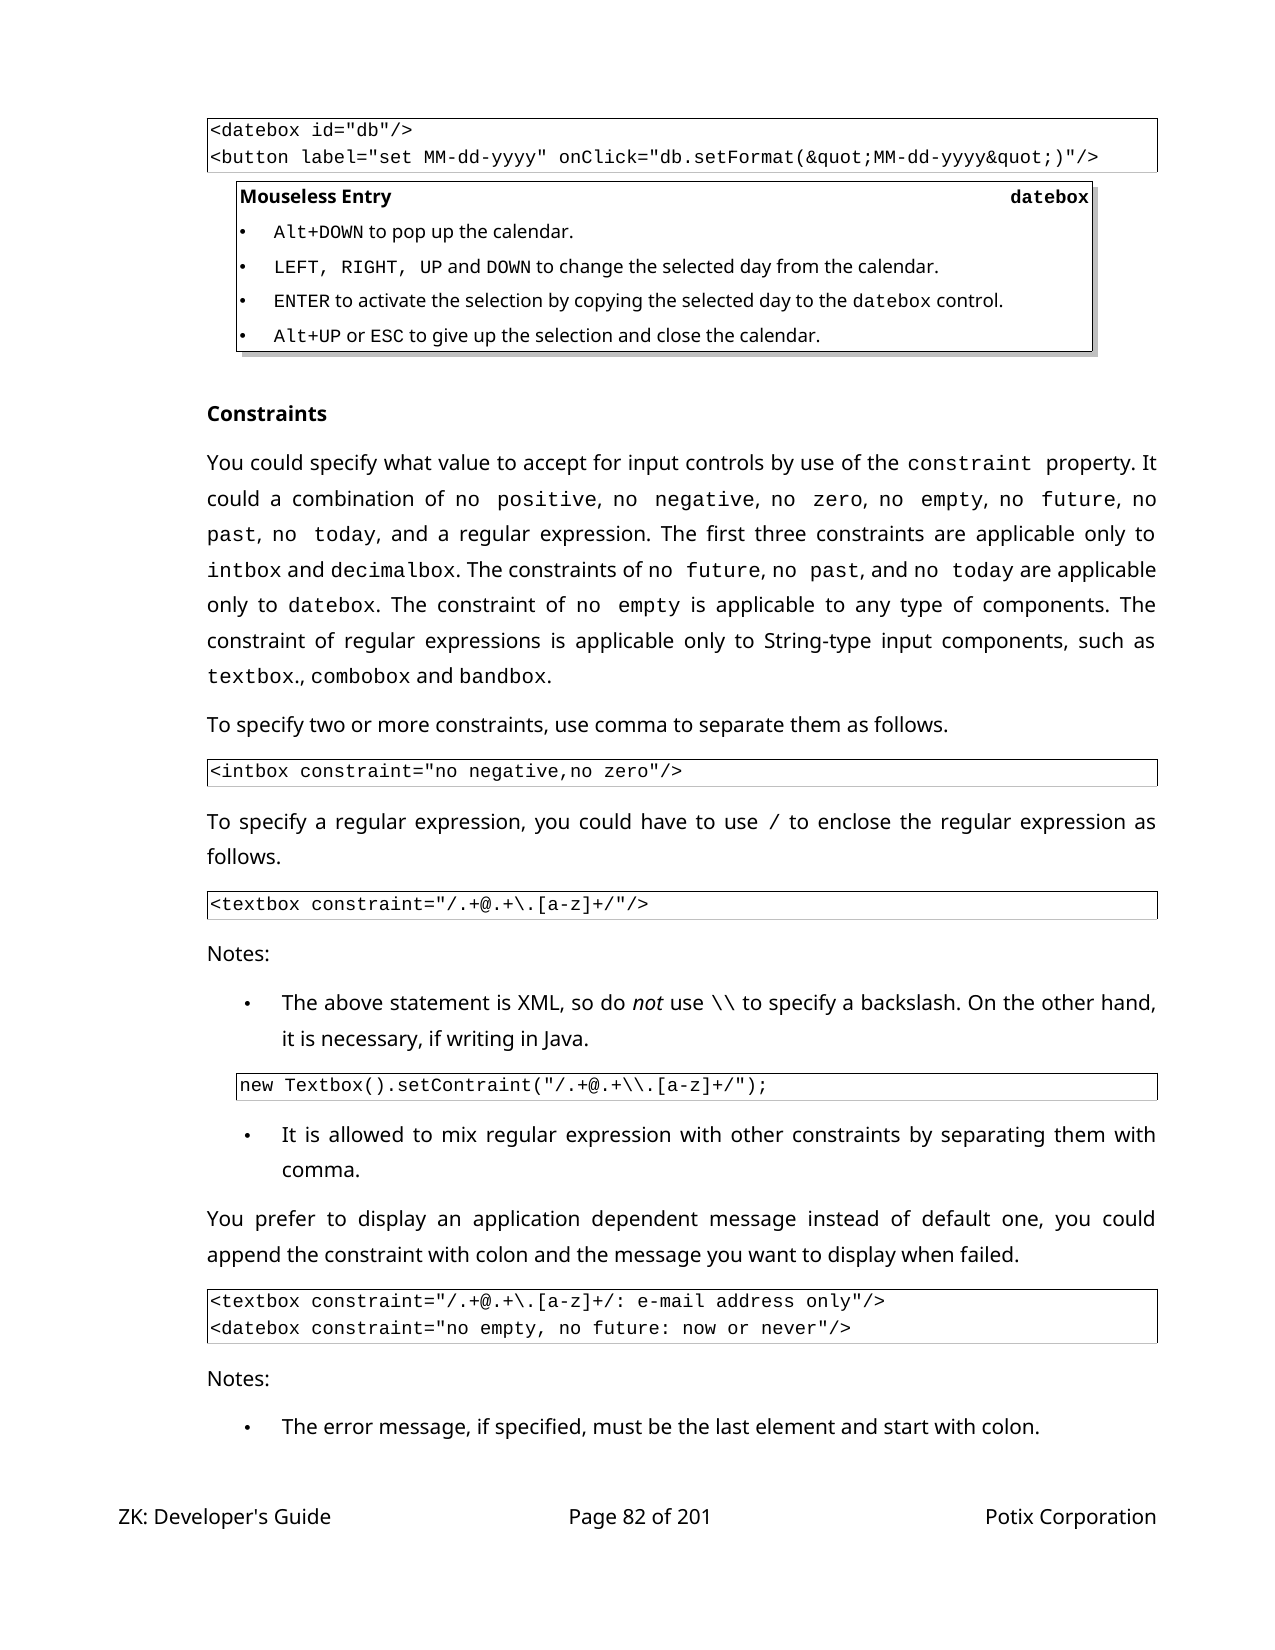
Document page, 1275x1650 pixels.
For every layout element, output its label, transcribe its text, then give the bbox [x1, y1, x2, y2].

list Alt+DOWN to pop up the calendar. [237, 215, 1092, 244]
text You prefer to display an application dependent message instead of default one, you could append the constraint with colon and the message you want to display when failed. [207, 1204, 1157, 1268]
list It is allowed to mix regular expression with other constraints by separating them with comma. [244, 1120, 1157, 1184]
text <datebox constraint="no empty, no future: now or never"/> [208, 1316, 1157, 1343]
text Notes: [207, 1364, 1157, 1392]
text <textbox constraint="/.+@.+\.[a-z]+/"/> [208, 892, 1157, 919]
text new Textbox().setContraint("/.+@.+\\.[a-z]+/"); [237, 1074, 1157, 1100]
list The error message, if specified, must be the last element and start with colon. [244, 1412, 1157, 1441]
subtitle Constraints [207, 399, 1157, 428]
list The above statement is XML, so do not use \\ to specify a backslash. On the other hand, it is necessary, if writing in Java. [244, 988, 1157, 1052]
list Alt+UP or ESC to give up the selection and close the calendar. [237, 319, 1092, 351]
text Mouseless Entry datebox [237, 182, 1092, 209]
text To specify a regular expression, you could have to use / to enclose the regular expression as follows. [207, 807, 1157, 871]
list ENTER to activate the selection by copying the selected day to the datebox control. [237, 284, 1092, 313]
text Notes: [207, 939, 1157, 967]
text You could specify what value to accept for input controls by use of the constraint property. It could a combination of no positive, no negative, no zero, no empty, no future, no past, no today, and a regular expression. The first three constraints are applicable only to intbox and decimalbox. The constraints of no future, no past, and no today are applicable only to datebox. The constraint of no empty is applicable to any type of components. The constraint of regular expressions is applicable only to String-type input components, such as textbox., combobox and bandbox. [207, 448, 1157, 689]
text To specify two or more constraints, use comma to separate them as follows. [207, 710, 1157, 738]
text <datebox id="db"/> <button label="set MM-dd-yyyy" onClick="db.setFormat(&quot;MM-dd-yyyy&quot;)"/> [208, 119, 1157, 172]
text <intbox constraint="no negative,no zero"/> [208, 760, 1157, 786]
list LEFT, RIGHT, UP and DOWN to change the selected day from the calendar. [237, 250, 1092, 279]
text <textbox constraint="/.+@.+\.[a-z]+/: e-mail address only"/> [208, 1290, 1157, 1313]
